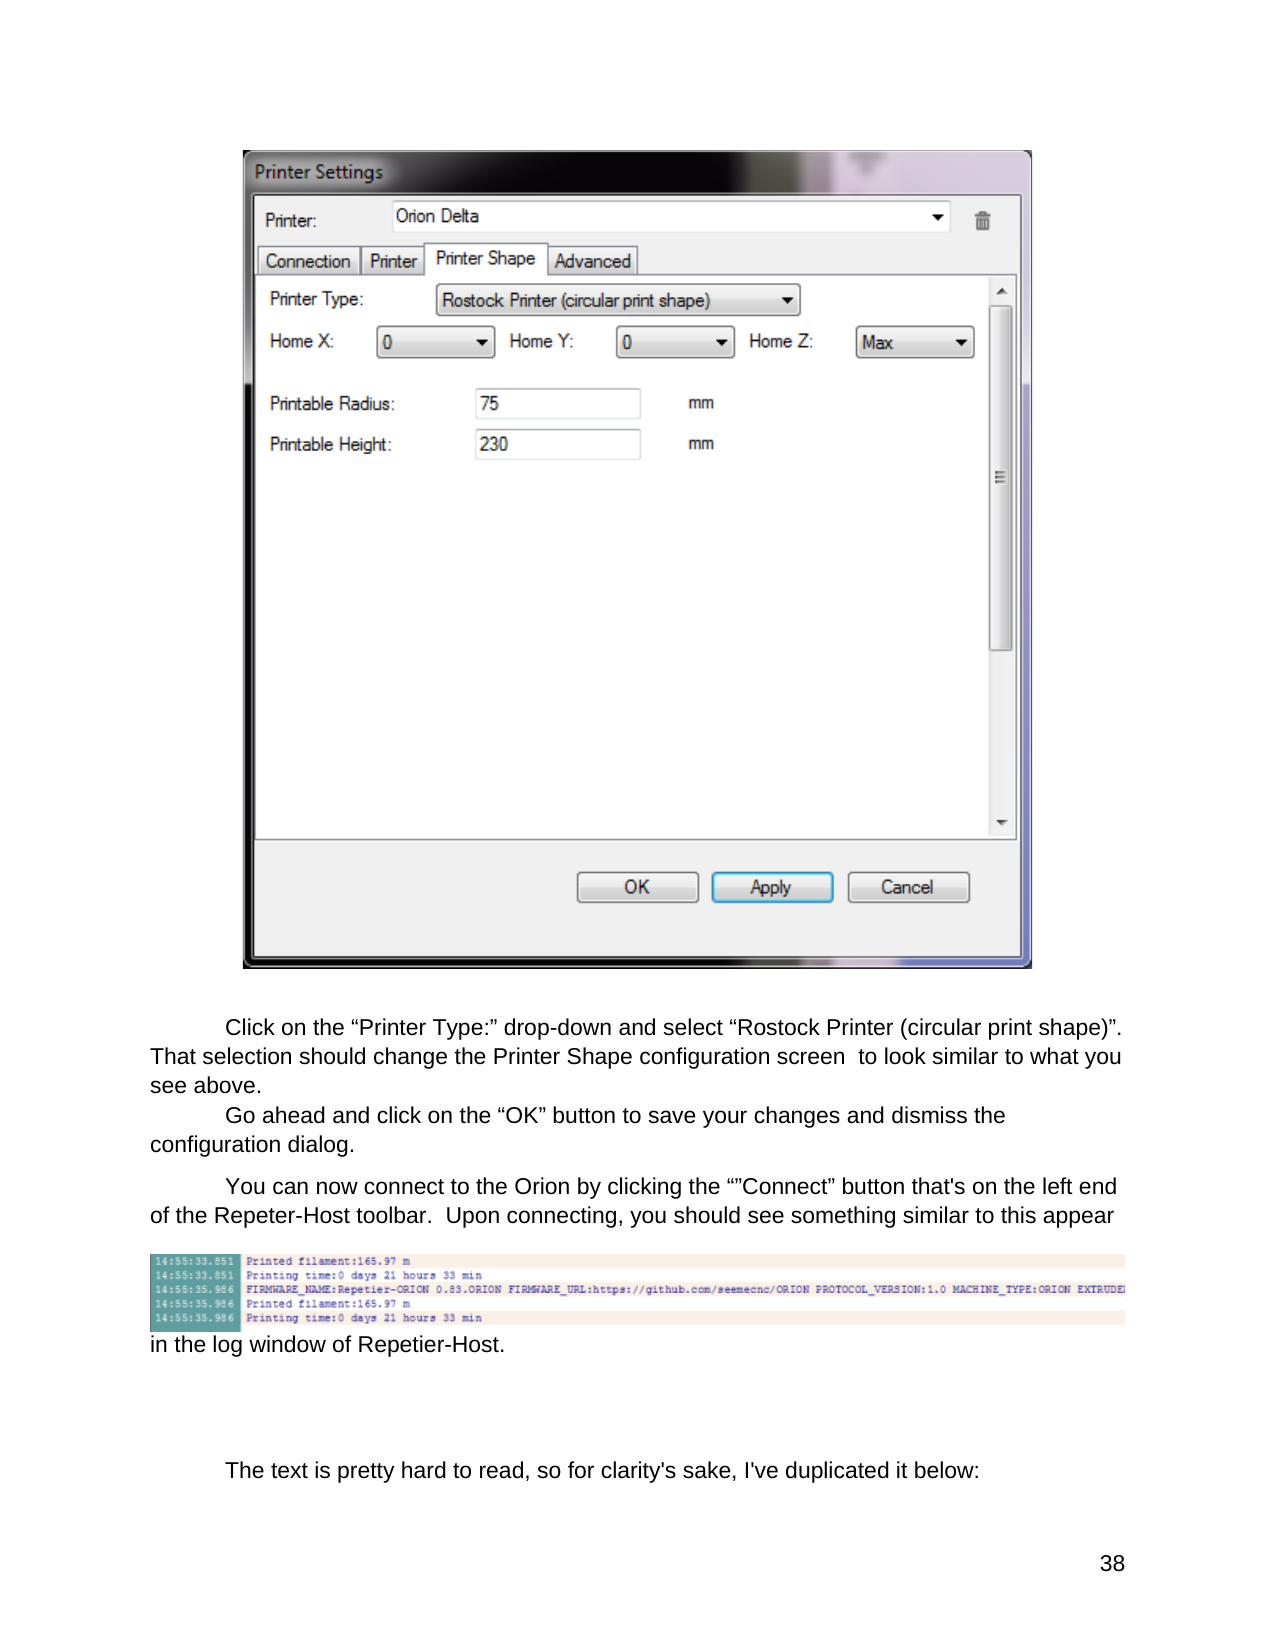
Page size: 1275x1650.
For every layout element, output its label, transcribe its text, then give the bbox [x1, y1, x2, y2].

text You can now connect to the Orion by clicking the “”Connect” button that's on the left end of the Repeter-Host toolbar. Upon connecting, you should see something similar to this appear [150, 1174, 1125, 1254]
picture [242, 150, 1033, 969]
text The text is pretty hard to read, so for clarity's sake, I've duplicated it below: [150, 1458, 1125, 1483]
text Go ahead and click on the “OK” button to save your changes and dismiss the configuration dialog. [150, 1103, 1125, 1158]
text in the log window of Repetier-Host. [150, 1332, 1125, 1358]
text Click on the “Printer Type:” drop-down and select “Rostock Printer (circular print shape)”. That selection should change the Printer Shape configuration screen to look similar to what you see above. [150, 1014, 1125, 1099]
picture [150, 1254, 1125, 1332]
